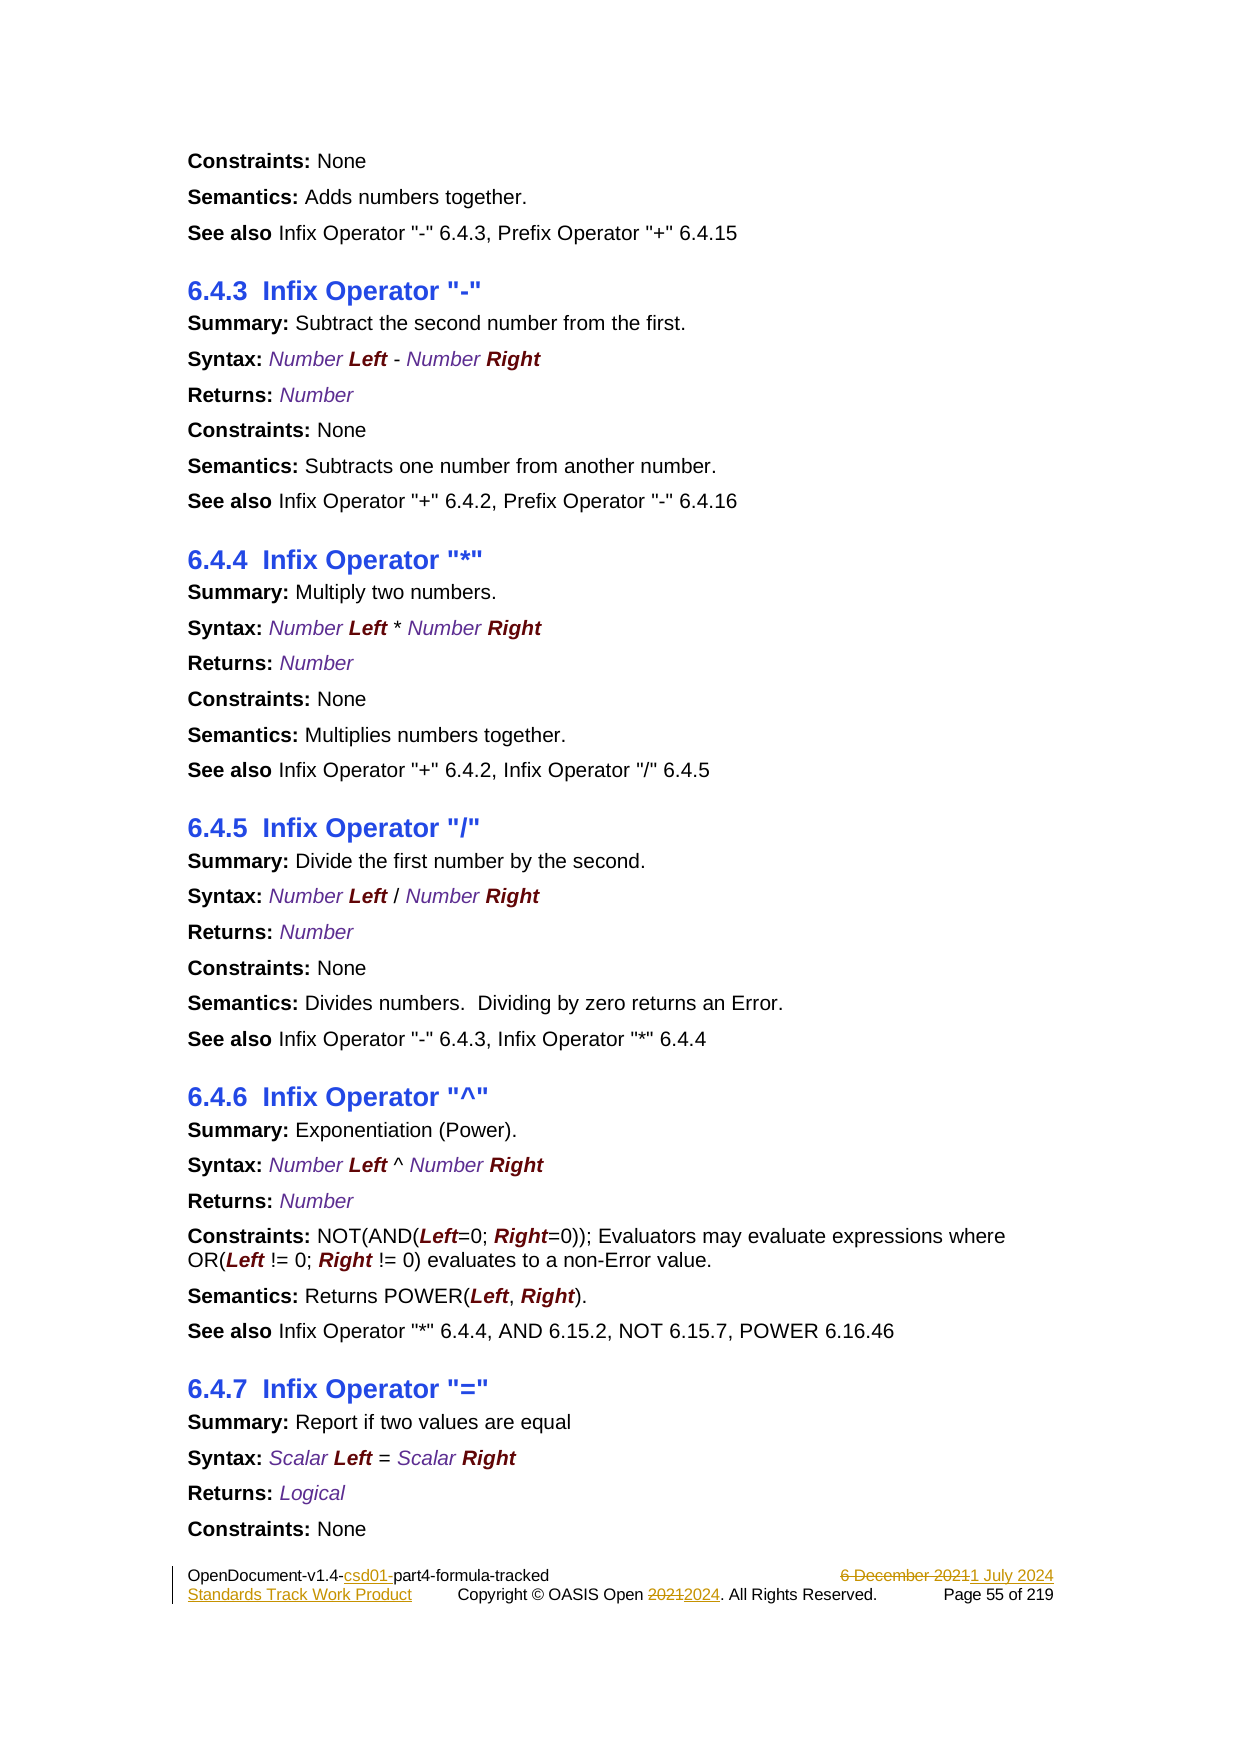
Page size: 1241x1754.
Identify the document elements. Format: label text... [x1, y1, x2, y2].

text See also Infix Operator "*" 6.4.4, AND 6.15.2, NOT 6.15.7, POWER 6.16.46 [187, 1320, 1053, 1343]
subtitle Infix Operator "/" [187, 813, 1053, 843]
text Returns: Number [187, 383, 1053, 407]
text Syntax: Scalar Left = Scalar Right [187, 1446, 1053, 1469]
text Summary: Report if two values are equal [187, 1410, 1053, 1434]
text See also Infix Operator "-" 6.4.3, Prefix Operator "+" 6.4.15 [187, 221, 1053, 245]
text Constraints: None [187, 419, 1053, 442]
text Syntax: Number Left * Number Right [187, 616, 1053, 640]
subtitle Infix Operator "*" [187, 544, 1053, 574]
text Summary: Exponentiation (Power). [187, 1118, 1053, 1142]
subtitle Infix Operator "-" [187, 276, 1053, 306]
text Summary: Subtract the second number from the first. [187, 312, 1053, 335]
text Returns: Number [187, 652, 1053, 675]
text Semantics: Returns POWER(Left, Right). [187, 1284, 1053, 1308]
text Constraints: None [187, 956, 1053, 980]
text Summary: Divide the first number by the second. [187, 849, 1053, 873]
subtitle Infix Operator "=" [187, 1374, 1053, 1404]
subtitle Infix Operator "^" [187, 1082, 1053, 1112]
text Returns: Number [187, 921, 1053, 944]
text Returns: Number [187, 1189, 1053, 1213]
text See also Infix Operator "+" 6.4.2, Prefix Operator "-" 6.4.16 [187, 490, 1053, 513]
text Semantics: Divides numbers. Dividing by zero returns an Error. [187, 992, 1053, 1015]
text Syntax: Number Left / Number Right [187, 885, 1053, 908]
text Constraints: None [187, 687, 1053, 711]
text See also Infix Operator "-" 6.4.3, Infix Operator "*" 6.4.4 [187, 1027, 1053, 1051]
text Constraints: None [187, 1517, 1053, 1541]
text Syntax: Number Left ^ Number Right [187, 1154, 1053, 1177]
text Semantics: Subtracts one number from another number. [187, 454, 1053, 478]
text Summary: Multiply two numbers. [187, 581, 1053, 604]
text Syntax: Number Left - Number Right [187, 347, 1053, 371]
text Returns: Logical [187, 1482, 1053, 1505]
text Constraints: None [187, 150, 1053, 173]
text Semantics: Adds numbers together. [187, 186, 1053, 209]
text Semantics: Multiplies numbers together. [187, 723, 1053, 747]
text Constraints: NOT(AND(Left=0; Right=0)); Evaluators may evaluate expressions where OR(Left != 0; Right != 0) evaluates to a non-Error value. [187, 1225, 1053, 1272]
text See also Infix Operator "+" 6.4.2, Infix Operator "/" 6.4.5 [187, 759, 1053, 782]
